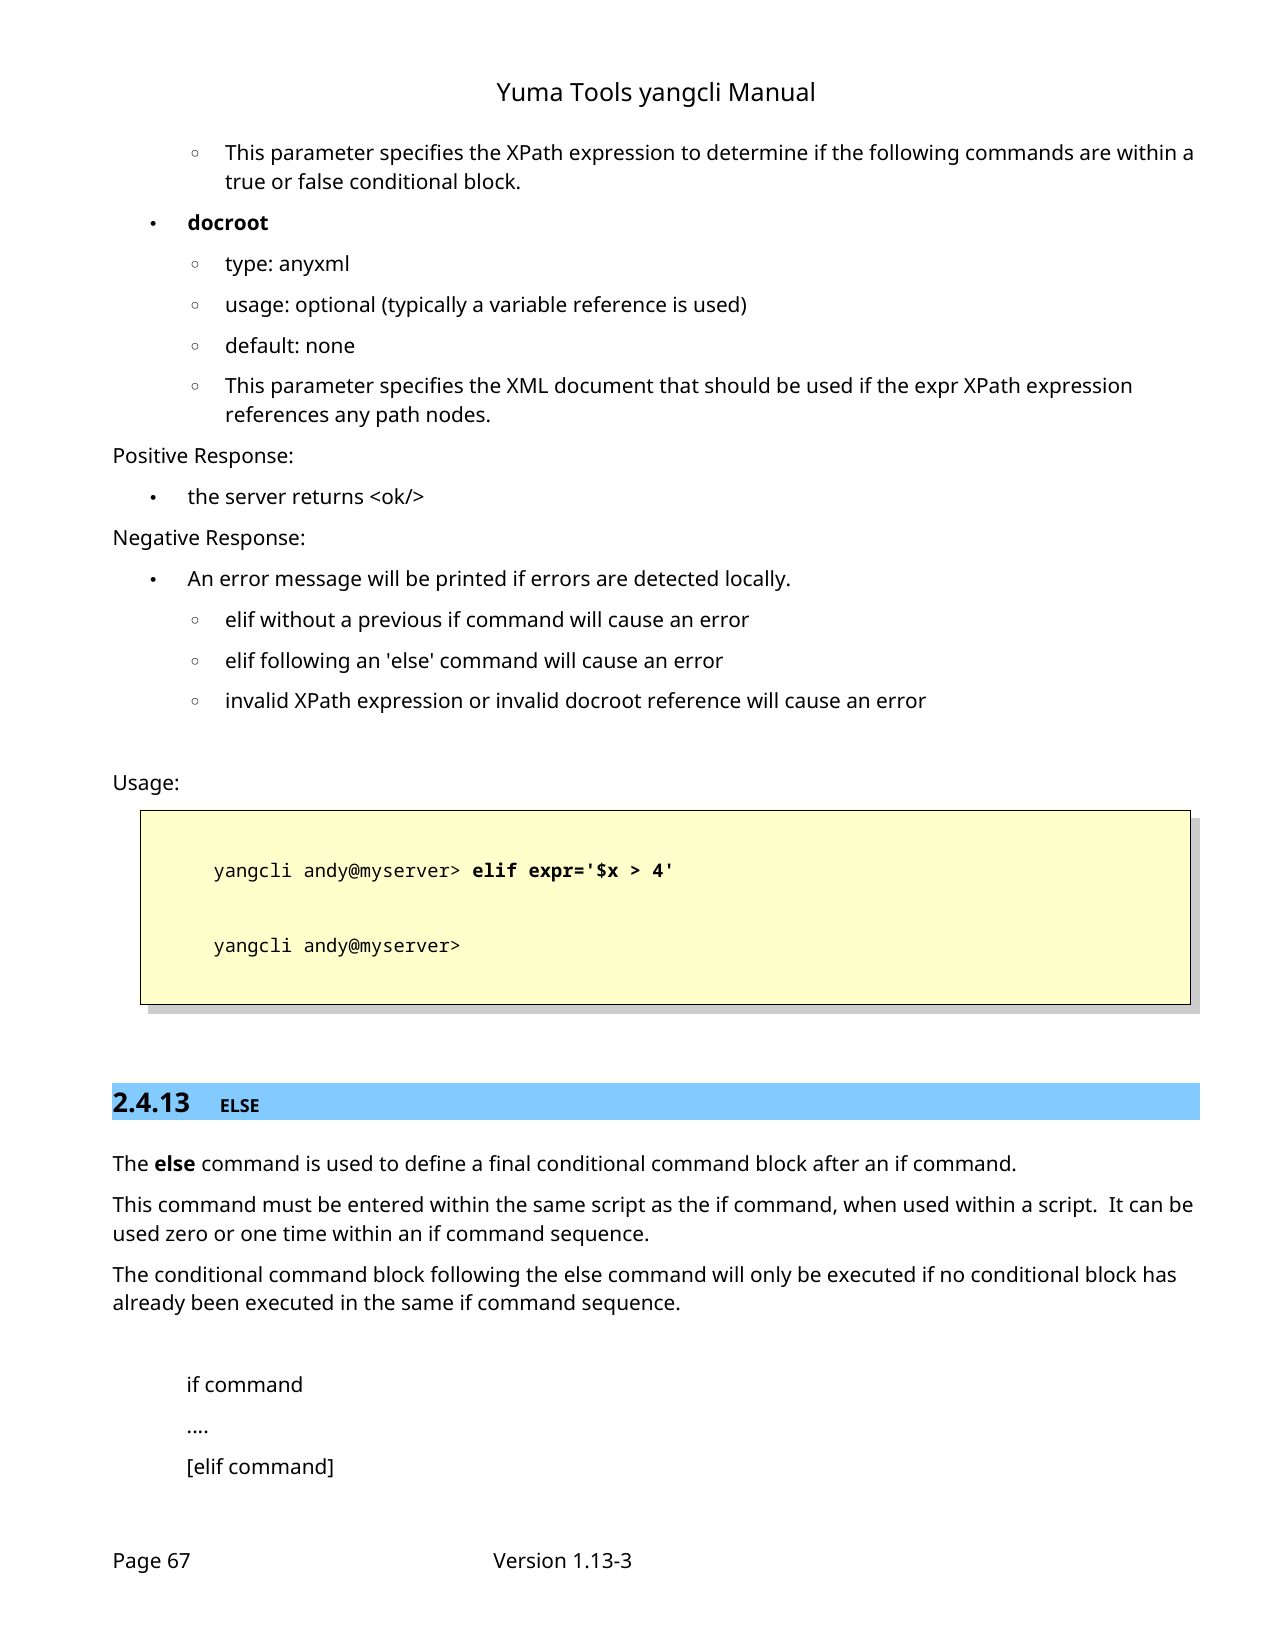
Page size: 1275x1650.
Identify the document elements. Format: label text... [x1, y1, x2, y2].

text yangcli andy@myserver> elif expr='$x > 4' [141, 847, 1190, 882]
list This parameter specifies the XPath expression to determine if the following commands are within a true or false conditional block. [187, 138, 1200, 195]
list docroot [150, 208, 1200, 236]
text yangcli andy@myserver> [141, 922, 1190, 957]
list default: none [187, 331, 1200, 359]
text .... [112, 1411, 1200, 1439]
list elif following an 'else' command will cause an error [187, 646, 1200, 674]
text The else command is used to define a final conditional command block after an if command. [112, 1149, 1200, 1178]
list usage: optional (typically a variable reference is used) [187, 290, 1200, 318]
list elif without a previous if command will cause an error [187, 605, 1200, 633]
text if command [112, 1370, 1200, 1399]
list the server returns <ok/> [150, 482, 1200, 510]
list This parameter specifies the XML document that should be used if the expr XPath expression references any path nodes. [187, 372, 1200, 428]
text Positive Response: [112, 441, 1200, 469]
text This command must be entered within the same script as the if command, when used within a script. It can be used zero or one time within an if command sequence. [112, 1191, 1200, 1247]
list invalid XPath expression or invalid docroot reference will cause an error [187, 687, 1200, 715]
list An error message will be printed if errors are detected locally. [150, 564, 1200, 592]
text [elif command] [112, 1452, 1200, 1481]
subtitle else [112, 1083, 1200, 1120]
text The conditional command block following the else command will only be executed if no conditional block has already been executed in the same if command sequence. [112, 1260, 1200, 1317]
text Negative Response: [112, 523, 1200, 551]
list type: anyxml [187, 249, 1200, 277]
text Usage: [112, 768, 1200, 797]
